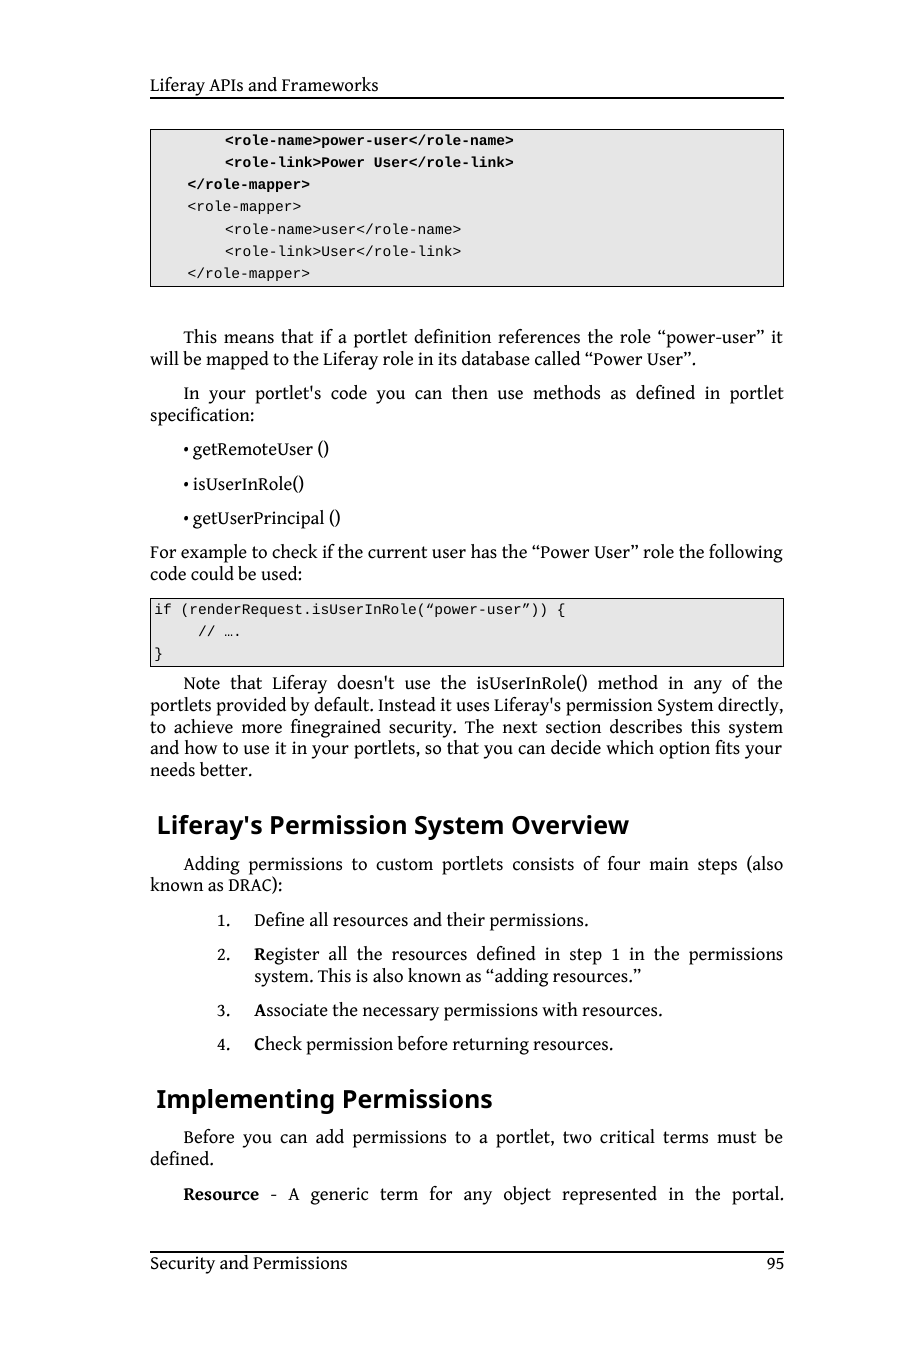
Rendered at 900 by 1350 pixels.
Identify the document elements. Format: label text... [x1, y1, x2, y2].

text • getRemoteUser () [150, 439, 784, 461]
text <role-link>Power User</role-link> [151, 151, 783, 171]
list Register all the resources defined in step 1 in the permissions system. This is also known as “adding resources.” [217, 944, 784, 987]
text <role-mapper> [151, 196, 783, 216]
text For example to check if the current user has the “Power User” role the following code could be used: [150, 542, 784, 586]
text <role-link>User</role-link> [151, 240, 783, 261]
text In your portlet's code you can then use methods as defined in portlet specification: [150, 383, 784, 427]
text This means that if a portlet definition references the role “power-user” it will be mapped to the Liferay role in its database called “Power User”. [150, 327, 784, 371]
text } [151, 643, 783, 666]
list Define all resources and their permissions. [217, 909, 784, 931]
text • isUserInRole() [150, 474, 784, 495]
list Associate the necessary permissions with resources. [217, 1000, 784, 1022]
text if (renderRequest.isUserInRole(“power-user”)) { [151, 599, 783, 618]
subtitle Implementing Permissions [150, 1081, 784, 1115]
text </role-mapper> [151, 173, 783, 194]
text <role-name>power-user</role-name> [151, 130, 783, 149]
subtitle Liferay's Permission System Overview [150, 808, 784, 842]
text Resource - A generic term for any object represented in the portal. [150, 1183, 784, 1205]
text </role-mapper> [151, 263, 783, 286]
text <role-name>user</role-name> [151, 218, 783, 238]
text Before you can add permissions to a portlet, two critical terms must be defined. [150, 1127, 784, 1171]
list Check permission before returning resources. [217, 1034, 784, 1056]
text Adding permissions to custom portlets consists of four main steps (also known as DRAC): [150, 853, 784, 897]
text • getUserPrincipal () [150, 508, 784, 530]
text // …. [151, 621, 783, 641]
text Note that Liferay doesn't use the isUserInRole() method in any of the portlets provided by default. Instead it uses Liferay's permission System directly, to achieve more finegrained security. The next section describes this system and how to use it in your portlets, so that you can decide which option fits your needs better. [150, 673, 784, 782]
